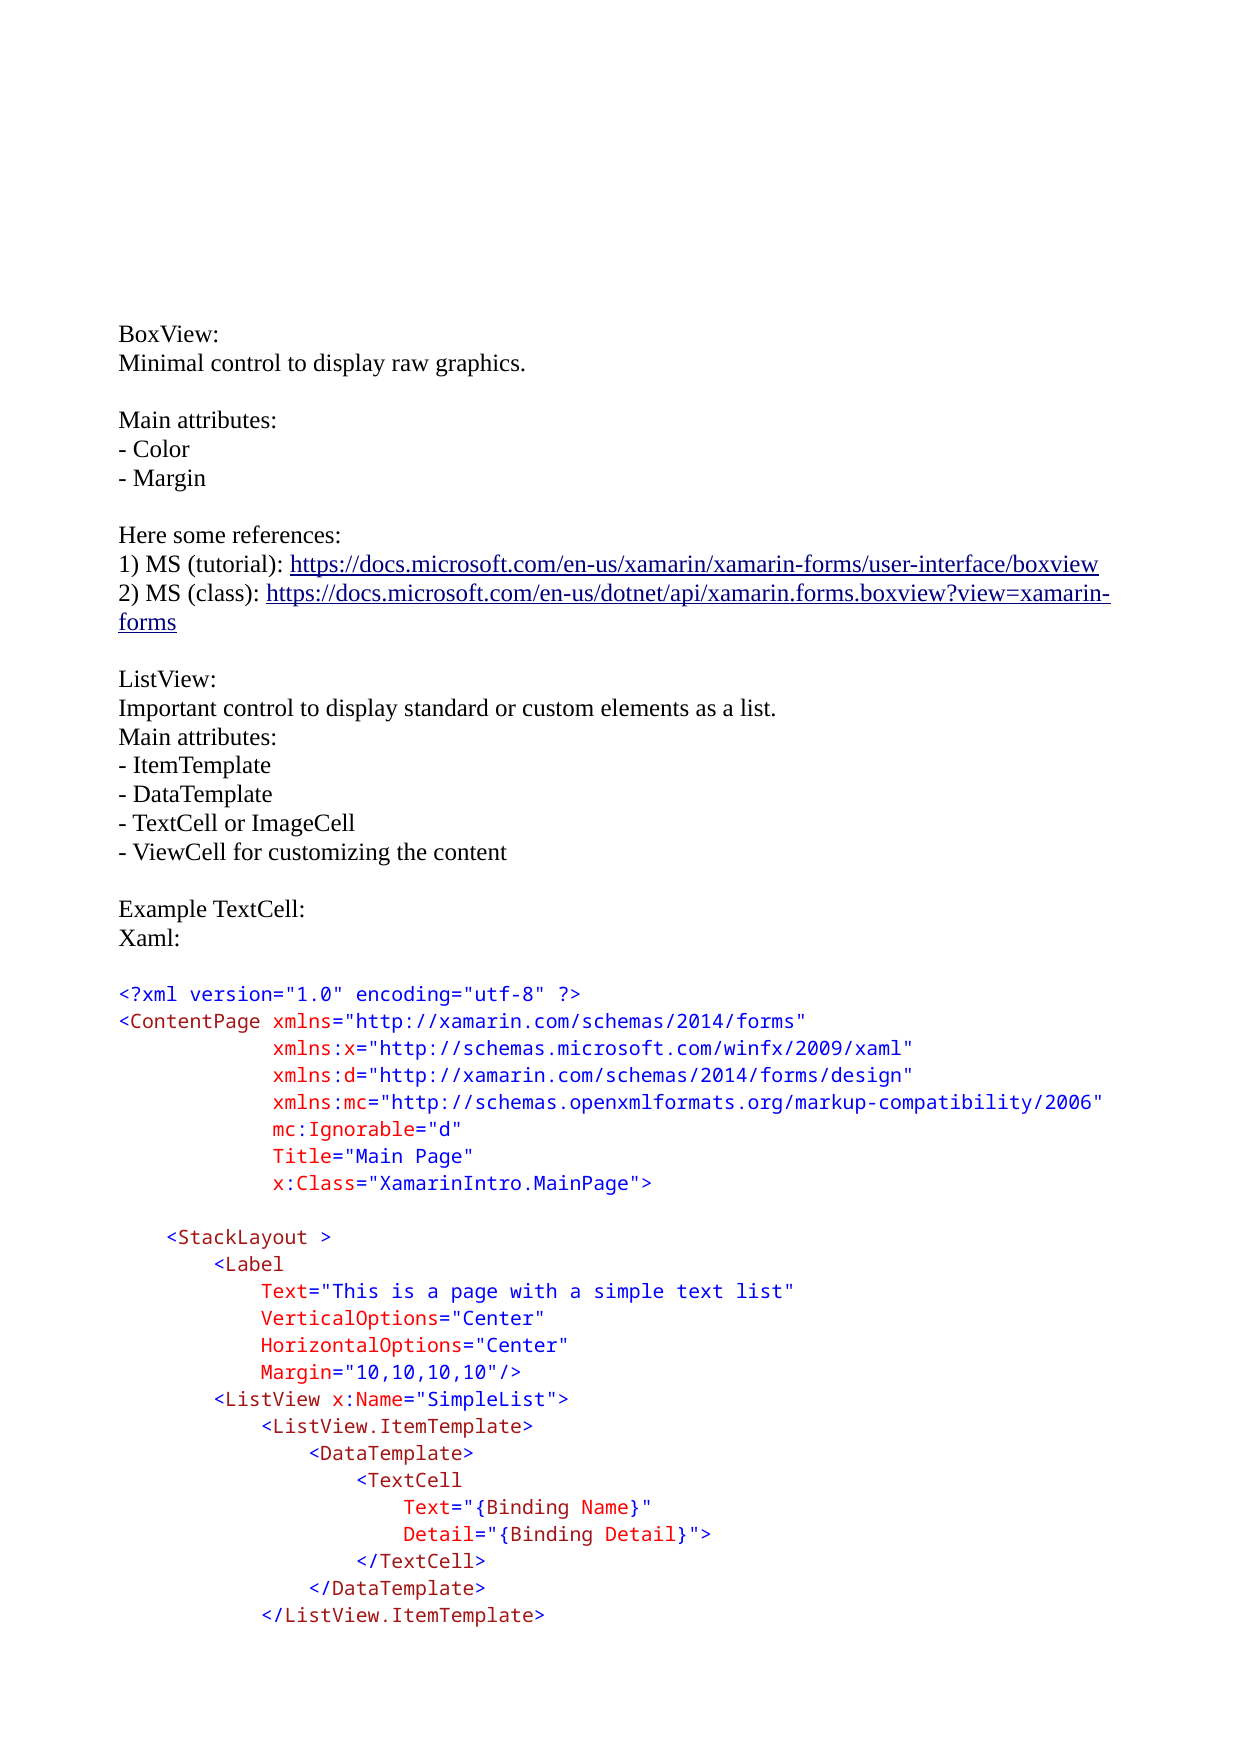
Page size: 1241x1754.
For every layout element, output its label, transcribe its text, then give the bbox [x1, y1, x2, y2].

text mc:Ignorable="d" [118, 1116, 1122, 1142]
text Main attributes: [118, 406, 1122, 434]
text HorizontalOptions="Center" [118, 1331, 1122, 1358]
text Text="{Binding Name}" [118, 1493, 1122, 1520]
text Example TextCell: [118, 894, 1122, 923]
text - ItemTemplate [118, 751, 1122, 779]
text xmlns:x="http://schemas.microsoft.com/winfx/2009/xaml" [118, 1034, 1122, 1062]
text Margin="10,10,10,10"/> [118, 1358, 1122, 1385]
text </DataTemplate> [118, 1574, 1122, 1601]
text - Margin [118, 463, 1122, 492]
text x:Class="XamarinIntro.MainPage"> [118, 1169, 1122, 1196]
text BoxView: [118, 319, 1122, 348]
text Text="This is a page with a simple text list" [118, 1277, 1122, 1304]
text xmlns:d="http://xamarin.com/schemas/2014/forms/design" [118, 1062, 1122, 1088]
text <ListView x:Name="SimpleList"> [118, 1385, 1122, 1412]
text <TextCell [118, 1466, 1122, 1493]
text <ContentPage xmlns="http://xamarin.com/schemas/2014/forms" [118, 1008, 1122, 1034]
text </ListView.ItemTemplate> [118, 1601, 1122, 1628]
text Minimal control to display raw graphics. [118, 348, 1122, 377]
text VerticalOptions="Center" [118, 1304, 1122, 1331]
text - DataTemplate [118, 779, 1122, 808]
text Xaml: [118, 923, 1122, 952]
text xmlns:mc="http://schemas.openxmlformats.org/markup-compatibility/2006" [118, 1088, 1122, 1116]
text <?xml version="1.0" encoding="utf-8" ?> [118, 981, 1122, 1008]
text 2) MS (class): https://docs.microsoft.com/en-us/dotnet/api/xamarin.forms.boxview?view=xamarin-forms [118, 578, 1122, 636]
text <Label [118, 1250, 1122, 1277]
text Here some references: [118, 521, 1122, 549]
text Main attributes: [118, 722, 1122, 751]
text <ListView.ItemTemplate> [118, 1412, 1122, 1439]
text Detail="{Binding Detail}"> [118, 1520, 1122, 1547]
text Title="Main Page" [118, 1142, 1122, 1169]
text </TextCell> [118, 1547, 1122, 1574]
text 1) MS (tutorial): https://docs.microsoft.com/en-us/xamarin/xamarin-forms/user-interface/boxview [118, 549, 1122, 578]
text <DataTemplate> [118, 1439, 1122, 1466]
text ListView: [118, 664, 1122, 693]
text - ViewCell for customizing the content [118, 837, 1122, 866]
text Important control to display standard or custom elements as a list. [118, 693, 1122, 722]
text - Color [118, 434, 1122, 463]
text - TextCell or ImageCell [118, 808, 1122, 837]
text <StackLayout > [118, 1223, 1122, 1250]
